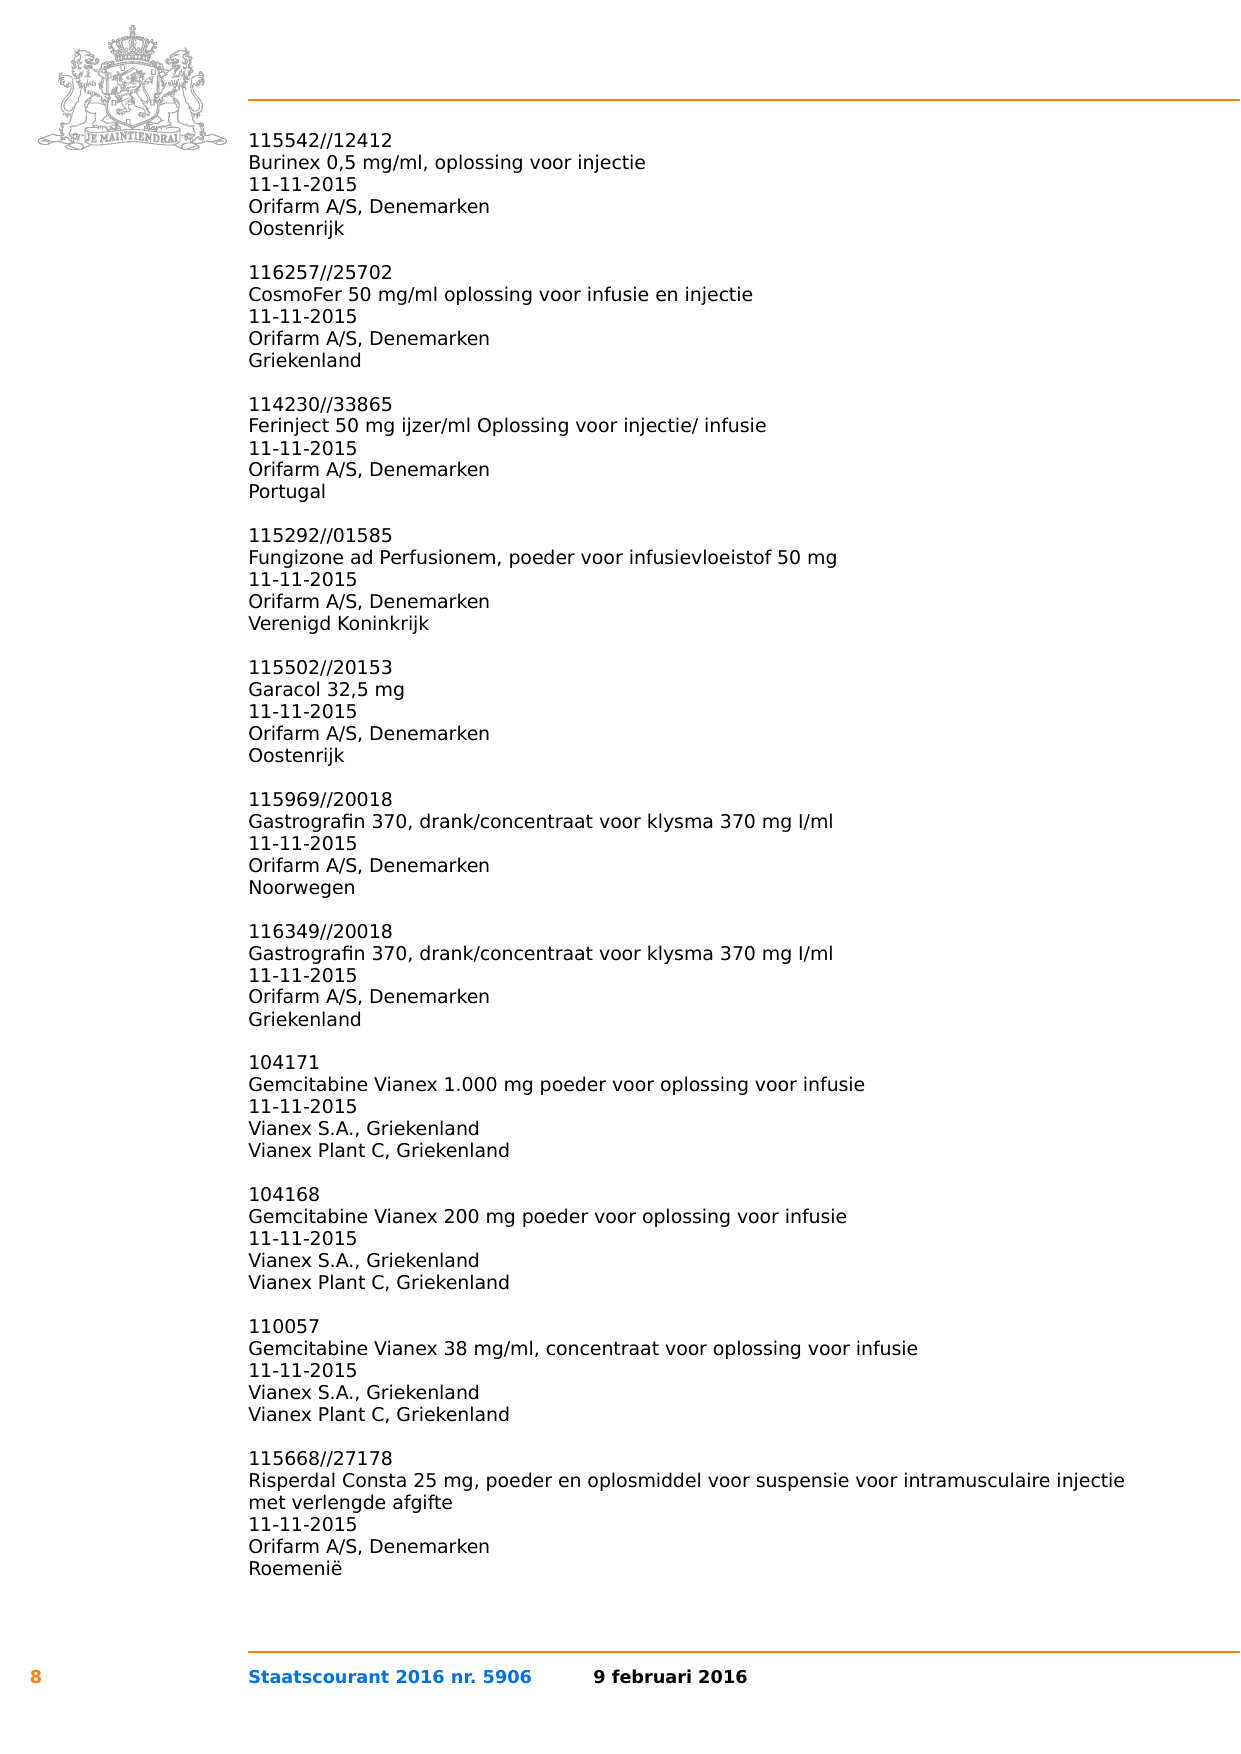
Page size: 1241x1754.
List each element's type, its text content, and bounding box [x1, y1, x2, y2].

text CosmoFer 50 mg/ml oplossing voor infusie en injectie [248, 284, 1163, 306]
text Orifarm A/S, Denemarken [248, 328, 1163, 349]
text 114230//33865 [248, 393, 1163, 415]
text Risperdal Consta 25 mg, poeder en oplosmiddel voor suspensie voor intramusculaire injectie met verlengde afgifte [248, 1469, 1163, 1513]
text Gemcitabine Vianex 200 mg poeder voor oplossing voor infusie [248, 1206, 1163, 1228]
text Orifarm A/S, Denemarken [248, 459, 1163, 481]
text Vianex S.A., Griekenland [248, 1250, 1163, 1272]
text 11-11-2015 [248, 306, 1163, 328]
text Portugal [248, 481, 1163, 503]
text Oostenrijk [248, 745, 1163, 767]
text Oostenrijk [248, 218, 1163, 240]
text Orifarm A/S, Denemarken [248, 1536, 1163, 1557]
text 11-11-2015 [248, 1096, 1163, 1118]
text Ferinject 50 mg ijzer/ml Oplossing voor injectie/ infusie [248, 415, 1163, 437]
text 110057 [248, 1316, 1163, 1338]
text 11-11-2015 [248, 437, 1163, 459]
text 104168 [248, 1184, 1163, 1206]
text Gemcitabine Vianex 38 mg/ml, concentraat voor oplossing voor infusie [248, 1338, 1163, 1360]
text Griekenland [248, 349, 1163, 372]
text 11-11-2015 [248, 1228, 1163, 1250]
text 116349//20018 [248, 921, 1163, 942]
text Roemenië [248, 1557, 1163, 1579]
text Vianex Plant C, Griekenland [248, 1140, 1163, 1162]
text 11-11-2015 [248, 833, 1163, 855]
text 104171 [248, 1052, 1163, 1074]
text Orifarm A/S, Denemarken [248, 591, 1163, 613]
text 115969//20018 [248, 789, 1163, 811]
text Orifarm A/S, Denemarken [248, 986, 1163, 1008]
text 115292//01585 [248, 525, 1163, 547]
text Vianex S.A., Griekenland [248, 1382, 1163, 1404]
text Vianex Plant C, Griekenland [248, 1404, 1163, 1426]
picture [38, 25, 227, 150]
text Vianex Plant C, Griekenland [248, 1272, 1163, 1294]
text Gastrografin 370, drank/concentraat voor klysma 370 mg I/ml [248, 942, 1163, 964]
text 11-11-2015 [248, 701, 1163, 723]
text 11-11-2015 [248, 1513, 1163, 1536]
text 116257//25702 [248, 262, 1163, 284]
text 115502//20153 [248, 657, 1163, 679]
text 11-11-2015 [248, 964, 1163, 986]
text Vianex S.A., Griekenland [248, 1118, 1163, 1140]
text Griekenland [248, 1008, 1163, 1030]
text Fungizone ad Perfusionem, poeder voor infusievloeistof 50 mg [248, 547, 1163, 569]
text Orifarm A/S, Denemarken [248, 855, 1163, 877]
text Orifarm A/S, Denemarken [248, 196, 1163, 218]
text Orifarm A/S, Denemarken [248, 723, 1163, 745]
text 115668//27178 [248, 1448, 1163, 1469]
text 11-11-2015 [248, 174, 1163, 196]
text 11-11-2015 [248, 569, 1163, 591]
text Garacol 32,5 mg [248, 679, 1163, 701]
text Gemcitabine Vianex 1.000 mg poeder voor oplossing voor infusie [248, 1074, 1163, 1096]
text 115542//12412 [248, 130, 1163, 152]
text 11-11-2015 [248, 1360, 1163, 1382]
text Burinex 0,5 mg/ml, oplossing voor injectie [248, 152, 1163, 174]
text Noorwegen [248, 877, 1163, 899]
text Gastrografin 370, drank/concentraat voor klysma 370 mg I/ml [248, 811, 1163, 833]
text Verenigd Koninkrijk [248, 613, 1163, 635]
